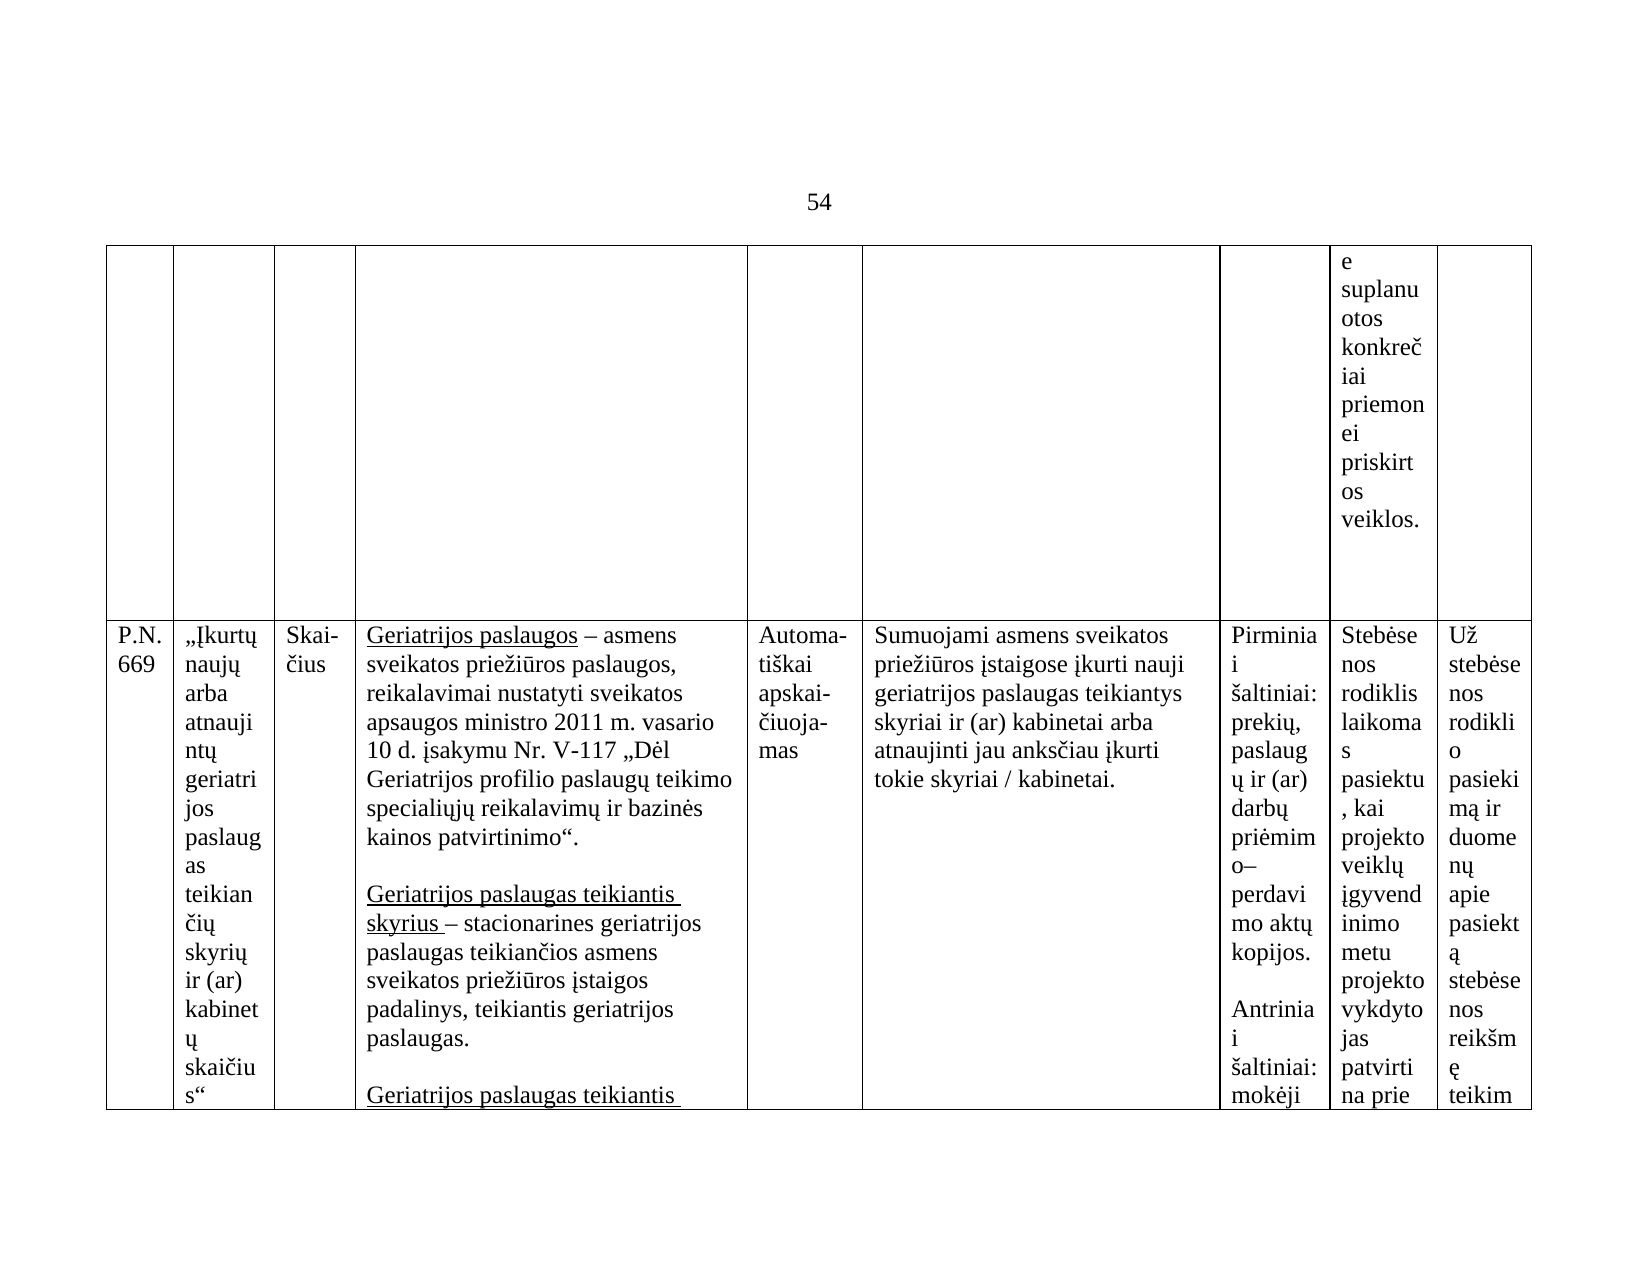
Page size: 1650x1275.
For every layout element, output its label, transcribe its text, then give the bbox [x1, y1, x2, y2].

table_cell [1221, 246, 1329, 619]
table_cell [356, 246, 747, 619]
table_cell Geriatrijos paslaugos – asmens sveikatos priežiūros paslaugos, reikalavimai nustatyti sveikatos apsaugos ministro 2011 m. vasario 10 d. įsakymu Nr. V-117 „Dėl Geriatrijos profilio paslaugų teikimo specialiųjų reikalavimų ir bazinės kainos patvirtinimo“. Geriatrijos paslaugas teikiantis skyrius – stacionarines geriatrijos paslaugas teikiančios asmens sveikatos priežiūros įstaigos padalinys, teikiantis geriatrijos paslaugas. Geriatrijos paslaugas teikiantis [356, 621, 747, 1109]
table_cell „Įkurtų naujų arba atnaujintų geriatrijos paslaugas teikiančių skyrių ir (ar) kabinetų skaičius“ [174, 621, 274, 1109]
table_cell e suplanuotos konkrečiai priemonei priskirtos veiklos. [1331, 246, 1437, 619]
table_cell [1438, 246, 1531, 619]
table_cell Sumuojami asmens sveikatos priežiūros įstaigose įkurti nauji geriatrijos paslaugas teikiantys skyriai ir (ar) kabinetai arba atnaujinti jau anksčiau įkurti tokie skyriai / kabinetai. [863, 621, 1219, 1109]
table_cell [275, 246, 355, 619]
table_cell [863, 246, 1219, 619]
table_cell Už stebėsenos rodiklio pasiekimą ir duomenų apie pasiektą stebėsenos reikšmę teikim [1438, 621, 1531, 1109]
table_cell Pirminiai šaltiniai: prekių, paslaugų ir (ar) darbų priėmimo–perdavimo aktų kopijos. Antriniai šaltiniai: mokėji [1221, 621, 1329, 1109]
table_cell [748, 246, 862, 619]
table_cell P.N.669 [107, 621, 173, 1109]
table_cell Stebėsenos rodiklis laikomas pasiektu, kai projekto veiklų įgyvendinimo metu projekto vykdytojas patvirtina prie [1331, 621, 1437, 1109]
table_cell [107, 246, 173, 619]
table_cell Skai-čius [275, 621, 355, 1109]
table_cell Automa-tiškai apskai-čiuoja-mas [748, 621, 862, 1109]
table_cell [174, 246, 274, 619]
